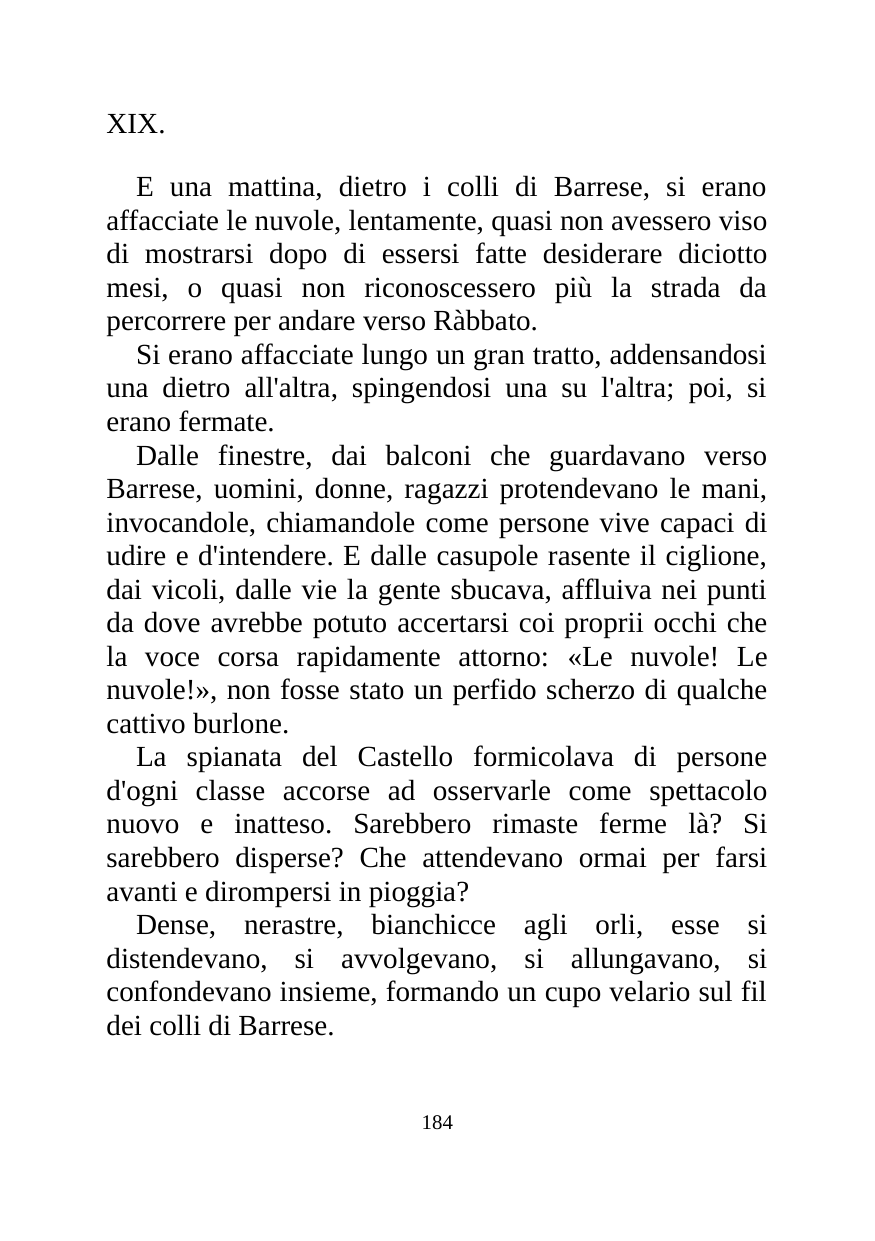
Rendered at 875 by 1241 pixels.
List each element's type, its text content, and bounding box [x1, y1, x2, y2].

text Dalle finestre, dai balconi che guardavano verso Barrese, uomini, donne, ragazzi protendevano le mani, invocandole, chiamandole come persone vive capaci di udire e d'intendere. E dalle casupole rasente il ciglione, dai vicoli, dalle vie la gente sbucava, affluiva nei punti da dove avrebbe potuto accertarsi coi proprii occhi che la voce corsa rapidamente attorno: «Le nuvole! Le nuvole!», non fosse stato un perfido scherzo di qualche cattivo burlone. [106, 438, 768, 739]
text Dense, nerastre, bianchicce agli orli, esse si distendevano, si avvolgevano, si allungavano, si confondevano insieme, formando un cupo velario sul fil dei colli di Barrese. [106, 907, 768, 1041]
subtitle XIX. [106, 106, 768, 140]
text Si erano affacciate lungo un gran tratto, addensandosi una dietro all'altra, spingendosi una su l'altra; poi, si erano fermate. [106, 337, 768, 438]
text La spianata del Castello formicolava di persone d'ogni classe accorse ad osservarle come spettacolo nuovo e inatteso. Sarebbero rimaste ferme là? Si sarebbero disperse? Che attendevano ormai per farsi avanti e dirompersi in pioggia? [106, 739, 768, 907]
text E una mattina, dietro i colli di Barrese, si erano affacciate le nuvole, lentamente, quasi non avessero viso di mostrarsi dopo di essersi fatte desiderare diciotto mesi, o quasi non riconoscessero più la strada da percorrere per andare verso Ràbbato. [106, 169, 768, 337]
